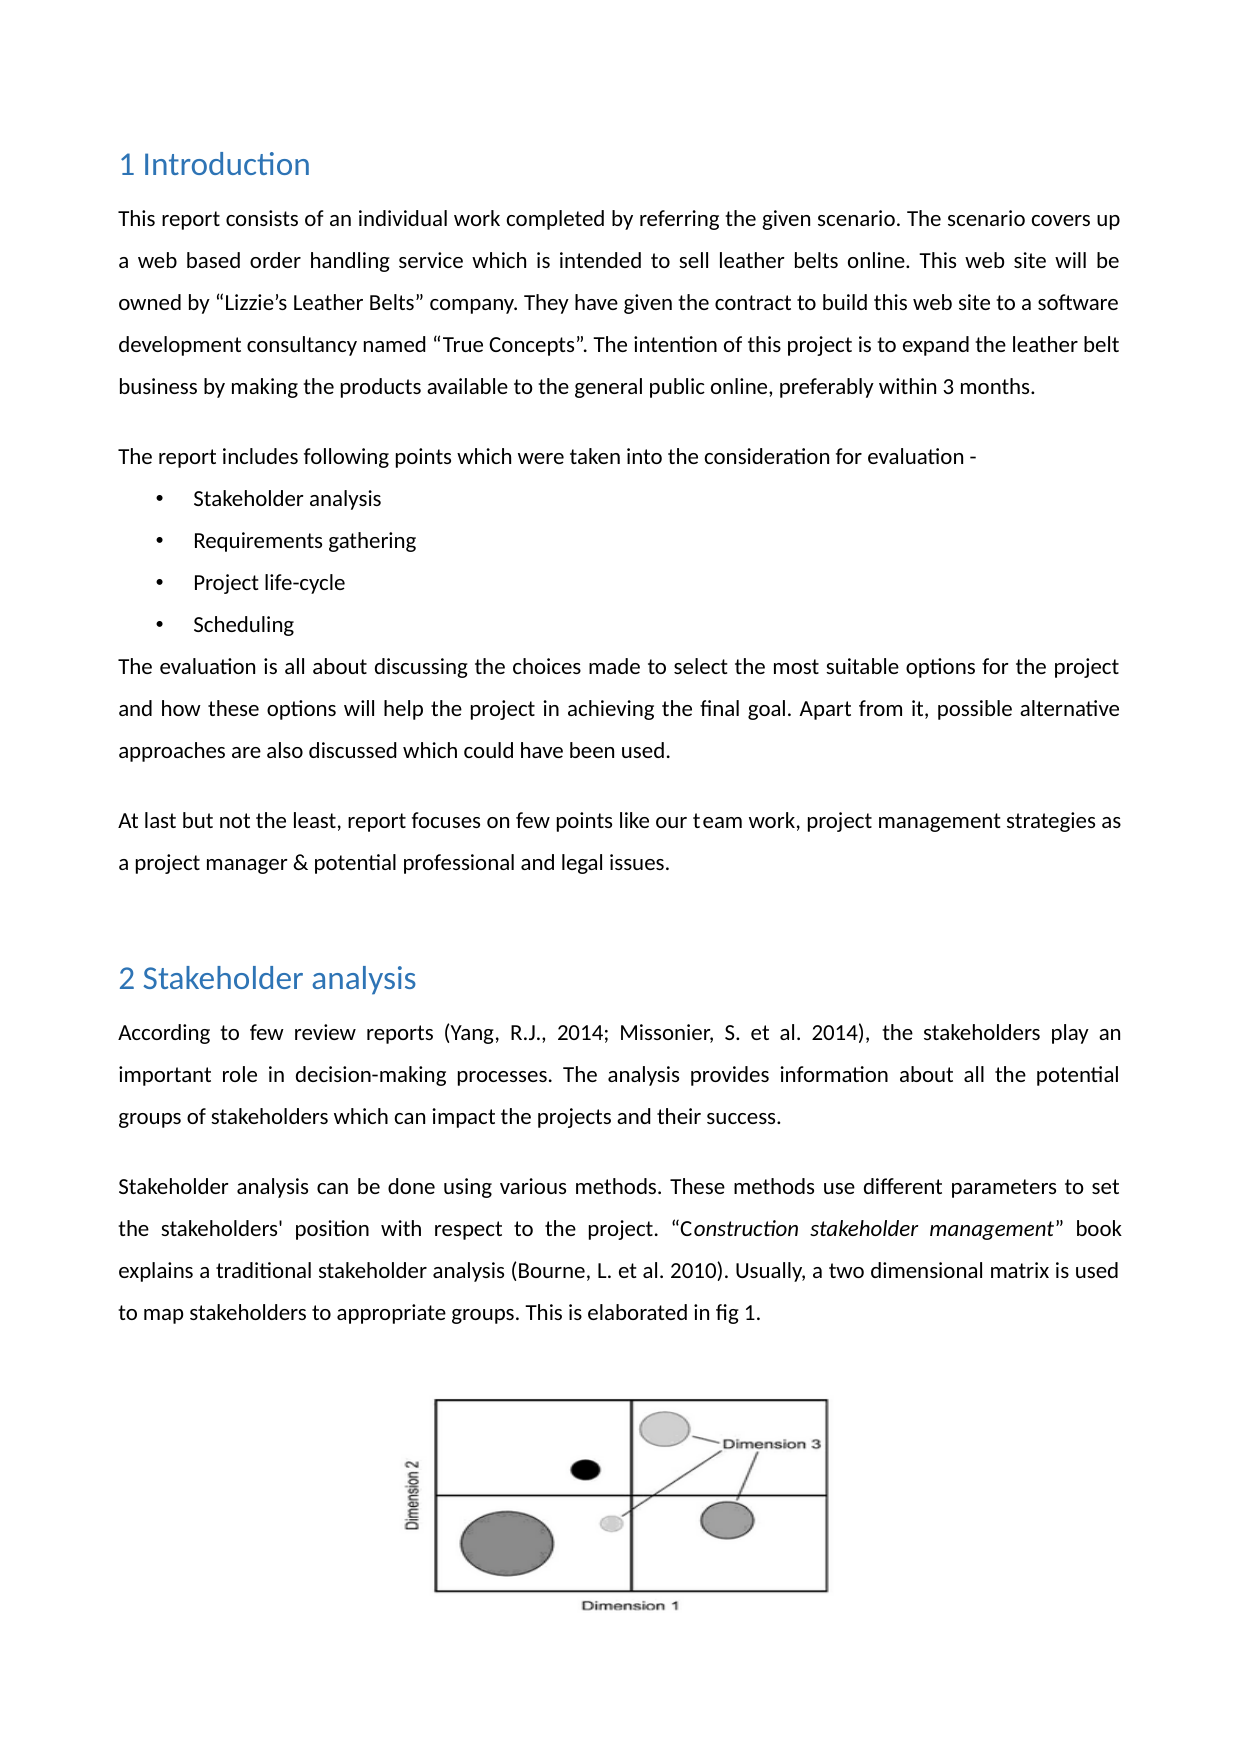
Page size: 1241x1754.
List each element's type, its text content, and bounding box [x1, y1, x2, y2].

list Scheduling [156, 610, 1122, 638]
text This report consists of an individual work completed by referring the given scenario. The scenario covers up a web based order handling service which is intended to sell leather belts online. This web site will be owned by “Lizzie’s Leather Belts” company. They have given the contract to build this web site to a software development consultancy named “True Concepts”. The intention of this project is to expand the leather belt business by making the products available to the general public online, preferably within 3 months. [118, 204, 1122, 400]
text At last but not the least, report focuses on few points like our team work, project management strategies as a project manager & potential professional and legal issues. [118, 806, 1122, 876]
text The evaluation is all about discussing the choices made to select the most suitable options for the project and how these options will help the project in achieving the final goal. Apart from it, possible alternative approaches are also discussed which could have been used. [118, 652, 1122, 764]
picture [336, 1374, 904, 1626]
list Project life-cycle [156, 568, 1122, 596]
text According to few review reports (Yang, R.J., 2014; Missonier, S. et al. 2014), the stakeholders play an important role in decision-making processes. The analysis provides information about all the potential groups of stakeholders which can impact the projects and their success. [118, 1018, 1122, 1130]
list Stakeholder analysis [156, 484, 1122, 512]
text The report includes following points which were taken into the consideration for evaluation - [118, 442, 1122, 470]
subtitle 1 Introduction [118, 143, 1122, 184]
text Stakeholder analysis can be done using various methods. These methods use different parameters to set the stakeholders' position with respect to the project. “Construction stakeholder management” book explains a traditional stakeholder analysis (Bourne, L. et al. 2010). Usually, a two dimensional matrix is used to map stakeholders to appropriate groups. This is elaborated in fig 1. [118, 1172, 1122, 1326]
subtitle 2 Stakeholder analysis [118, 957, 1122, 998]
list Requirements gathering [156, 526, 1122, 554]
